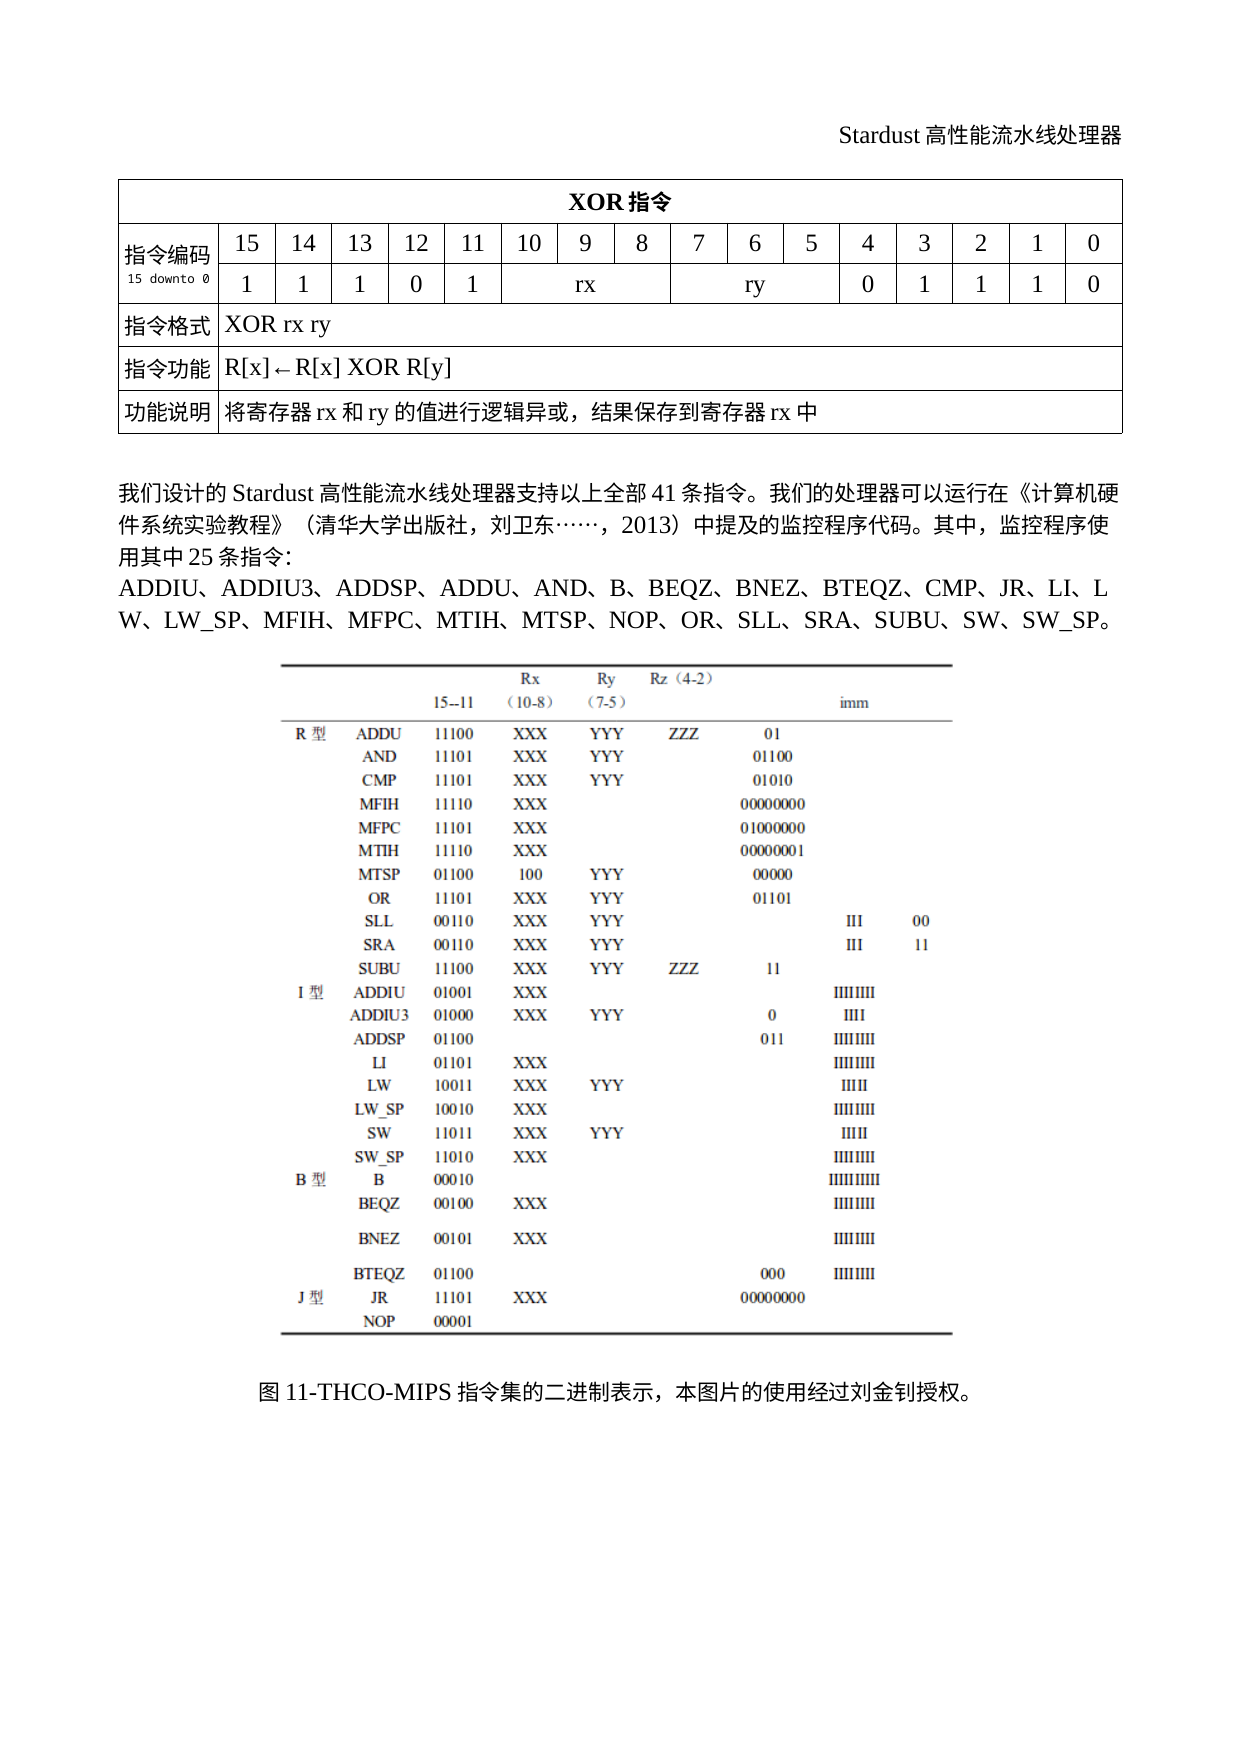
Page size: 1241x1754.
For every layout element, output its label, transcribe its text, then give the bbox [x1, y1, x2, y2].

table_cell ry [671, 264, 839, 303]
table_cell 1 [332, 264, 388, 303]
table_cell 14 [276, 224, 331, 263]
table_cell 指令功能 [119, 347, 218, 389]
table_cell 1 [953, 264, 1009, 303]
table_cell 1 [219, 264, 275, 303]
table_cell rx [502, 264, 670, 303]
table_cell 11 [445, 224, 501, 263]
picture [268, 649, 973, 1361]
table_cell 10 [502, 224, 557, 263]
table_cell 1 [1010, 264, 1065, 303]
table_header XOR指令 [119, 180, 1122, 222]
table_cell 1 [445, 264, 501, 303]
table_cell 2 [953, 224, 1009, 263]
table_cell 1 [1010, 224, 1065, 263]
table_cell 功能说明 [119, 391, 218, 433]
table_cell 8 [615, 224, 670, 263]
table_cell 0 [1066, 264, 1122, 303]
table_cell 0 [389, 264, 444, 303]
table_cell 4 [840, 224, 896, 263]
table_cell 9 [558, 224, 614, 263]
table_cell 12 [389, 224, 444, 263]
text 我们设计的Stardust高性能流水线处理器支持以上全部41条指令。我们的处理器可以运行在《计算机硬件系统实验教程》（清华大学出版社，刘卫东……，2013）中提及的监控程序代码。其中，监控程序使用其中25条指令：ADDIU、ADDIU3、ADDSP、ADDU、AND、B、BEQZ、BNEZ、BTEQZ、CMP、JR、LI、LW、LW_SP、MFIH、MFPC、MTIH、MTSP、NOP、OR、SLL、SRA、SUBU、SW、SW_SP。 [118, 476, 1122, 634]
table_cell 6 [728, 224, 783, 263]
table_cell 3 [897, 224, 952, 263]
table_cell 7 [671, 224, 727, 263]
table_cell 将寄存器rx和ry的值进行逻辑异或，结果保存到寄存器rx中 [219, 391, 1122, 433]
table_cell 指令编码 15 downto 0 [119, 224, 218, 303]
table_cell 15 [219, 224, 275, 263]
table_cell 0 [840, 264, 896, 303]
table_cell R[x]←R[x] XOR R[y] [219, 347, 1122, 389]
table_cell 5 [784, 224, 839, 263]
table_cell 1 [897, 264, 952, 303]
table_cell 1 [276, 264, 331, 303]
text 图11-THCO-MIPS指令集的二进制表示，本图片的使用经过刘金钊授权。 [118, 1375, 1122, 1407]
table_cell XOR rx ry [219, 304, 1122, 346]
table_cell 13 [332, 224, 388, 263]
table_cell 0 [1066, 224, 1122, 263]
table_cell 指令格式 [119, 304, 218, 346]
